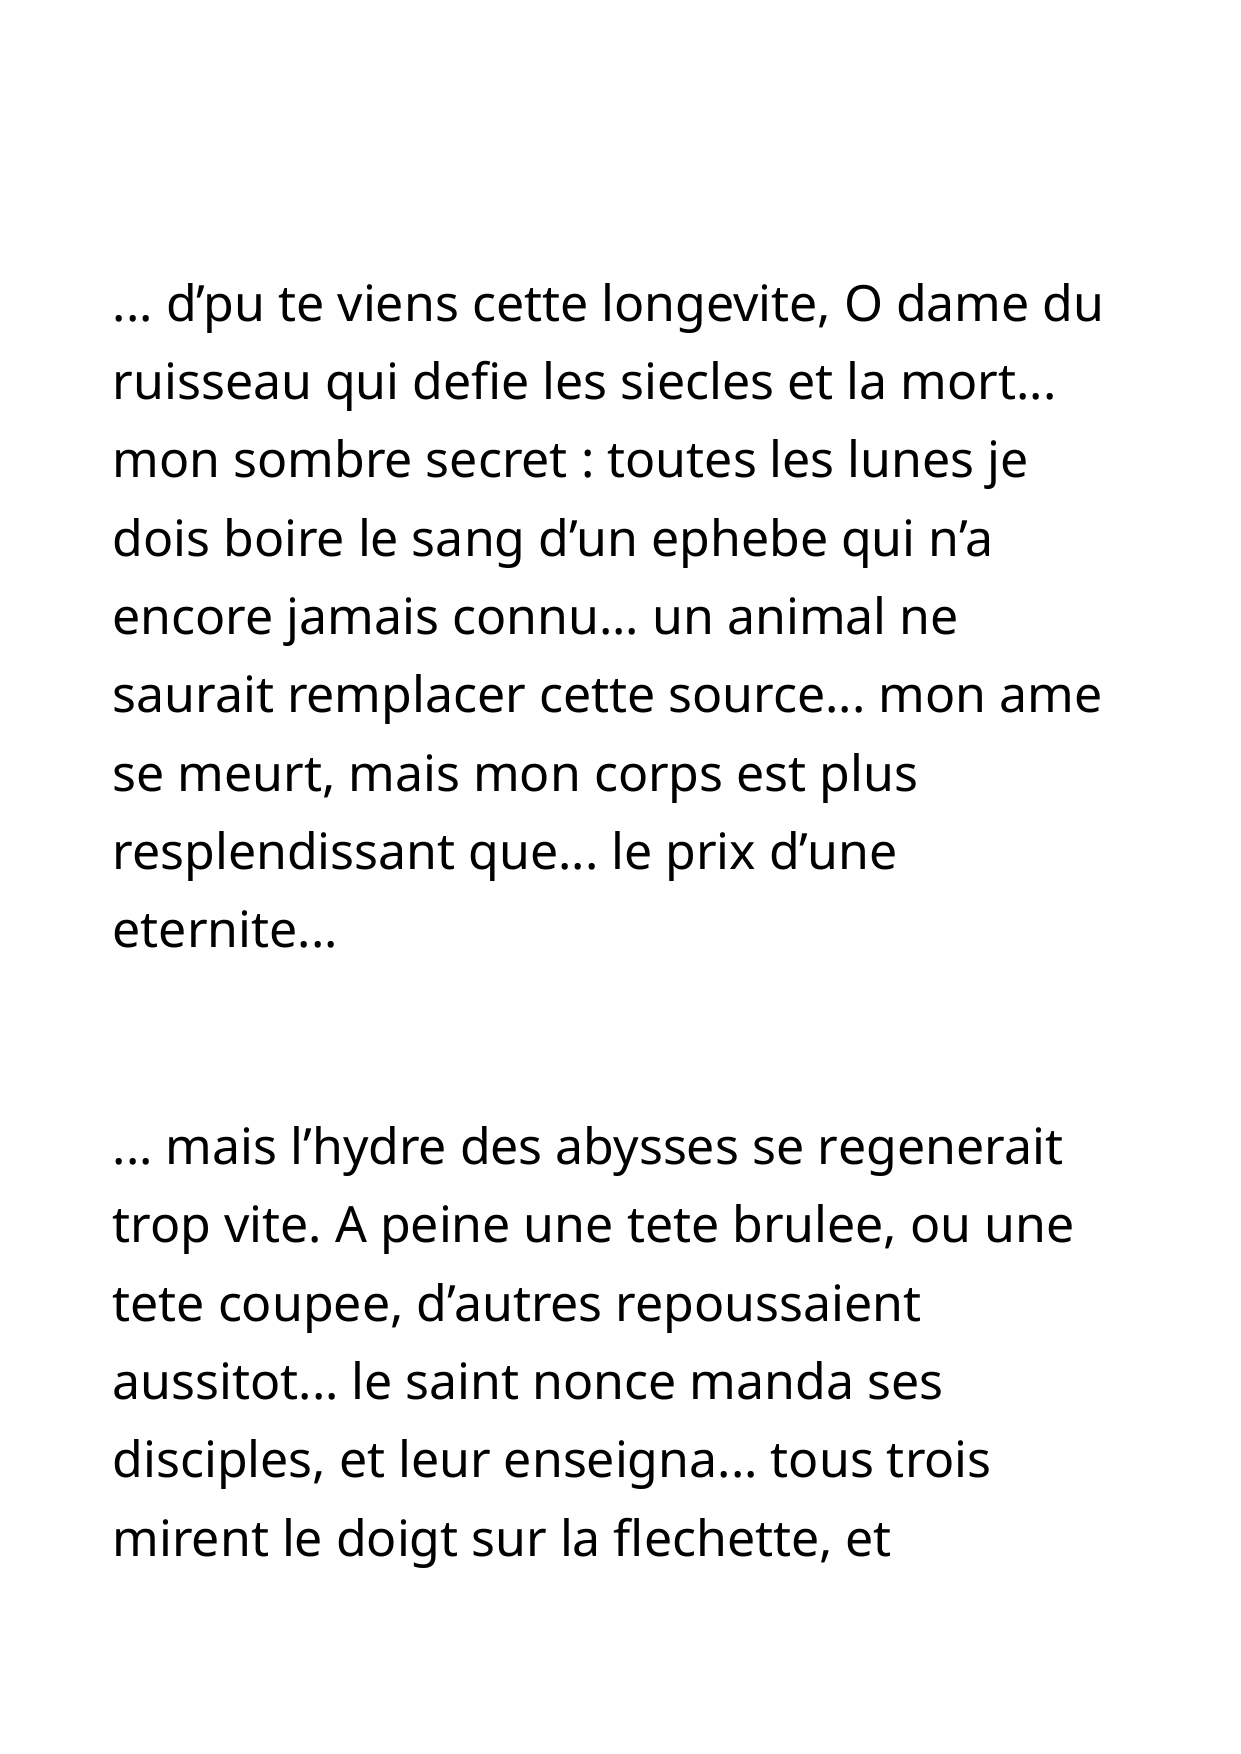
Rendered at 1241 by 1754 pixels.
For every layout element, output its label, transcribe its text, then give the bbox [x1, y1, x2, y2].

text ... d’pu te viens cette longevite, O dame du ruisseau qui defie les siecles et la mort... mon sombre secret : toutes les lunes je dois boire le sang d’un ephebe qui n’a encore jamais connu... un animal ne saurait remplacer cette source... mon ame se meurt, mais mon corps est plus resplendissant que... le prix d’une eternite... [112, 267, 1128, 962]
text ... mais l’hydre des abysses se regenerait trop vite. A peine une tete brulee, ou une tete coupee, d’autres repoussaient aussitot... le saint nonce manda ses disciples, et leur enseigna... tous trois mirent le doigt sur la flechette, et [112, 1111, 1128, 1571]
